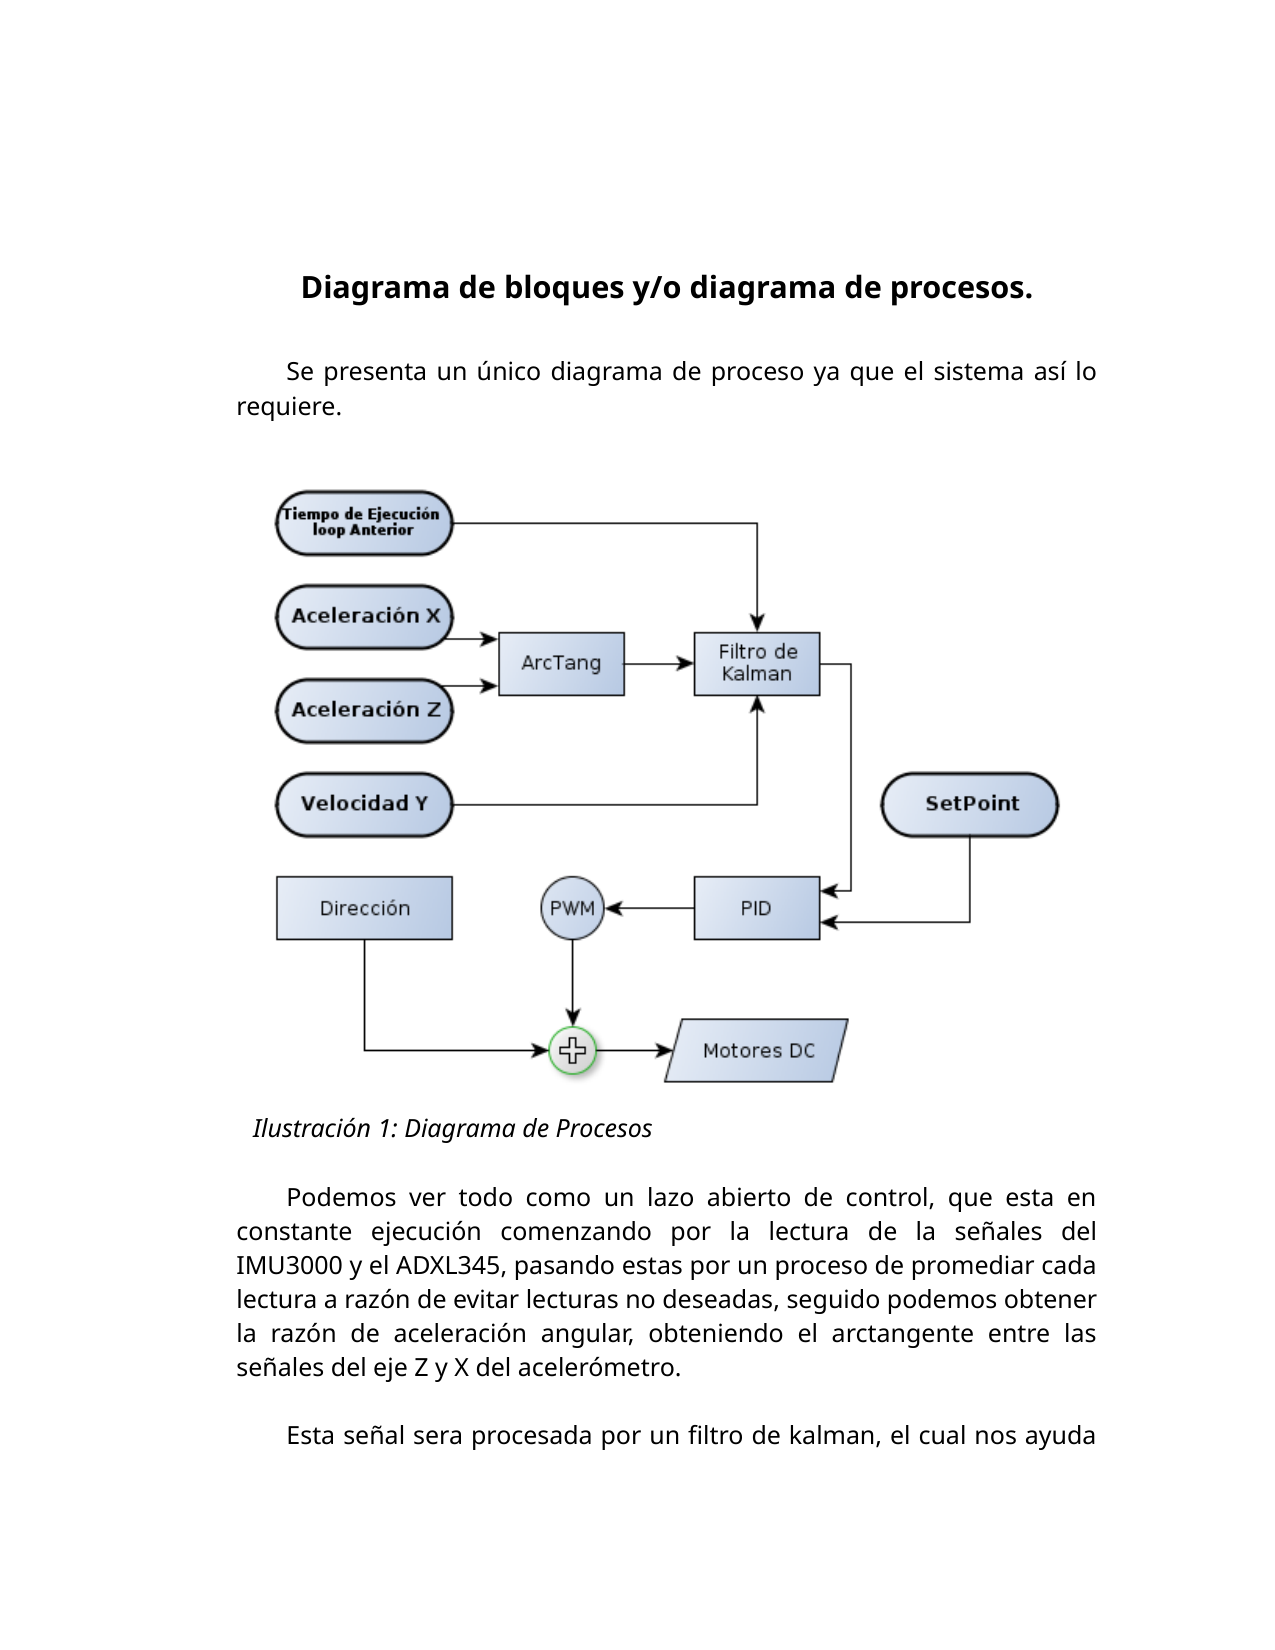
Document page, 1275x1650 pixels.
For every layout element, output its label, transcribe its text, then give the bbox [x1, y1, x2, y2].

text Ilustración 1: Diagrama de Procesos [253, 1111, 1081, 1145]
text Podemos ver todo como un lazo abierto de control, que esta en constante ejecución comenzando por la lectura de la señales del IMU3000 y el ADXL345, pasando estas por un proceso de promediar cada lectura a razón de evitar lecturas no deseadas, seguido podemos obtener la razón de aceleración angular, obteniendo el arctangente entre las señales del eje Z y X del acelerómetro. [236, 1179, 1098, 1383]
text Se presenta un único diagrama de proceso ya que el sistema así lo requiere. [236, 354, 1098, 422]
picture [253, 468, 1082, 1111]
subtitle Diagrama de bloques y/o diagrama de procesos. [236, 266, 1098, 307]
text Esta señal sera procesada por un filtro de kalman, el cual nos ayuda [236, 1418, 1098, 1452]
